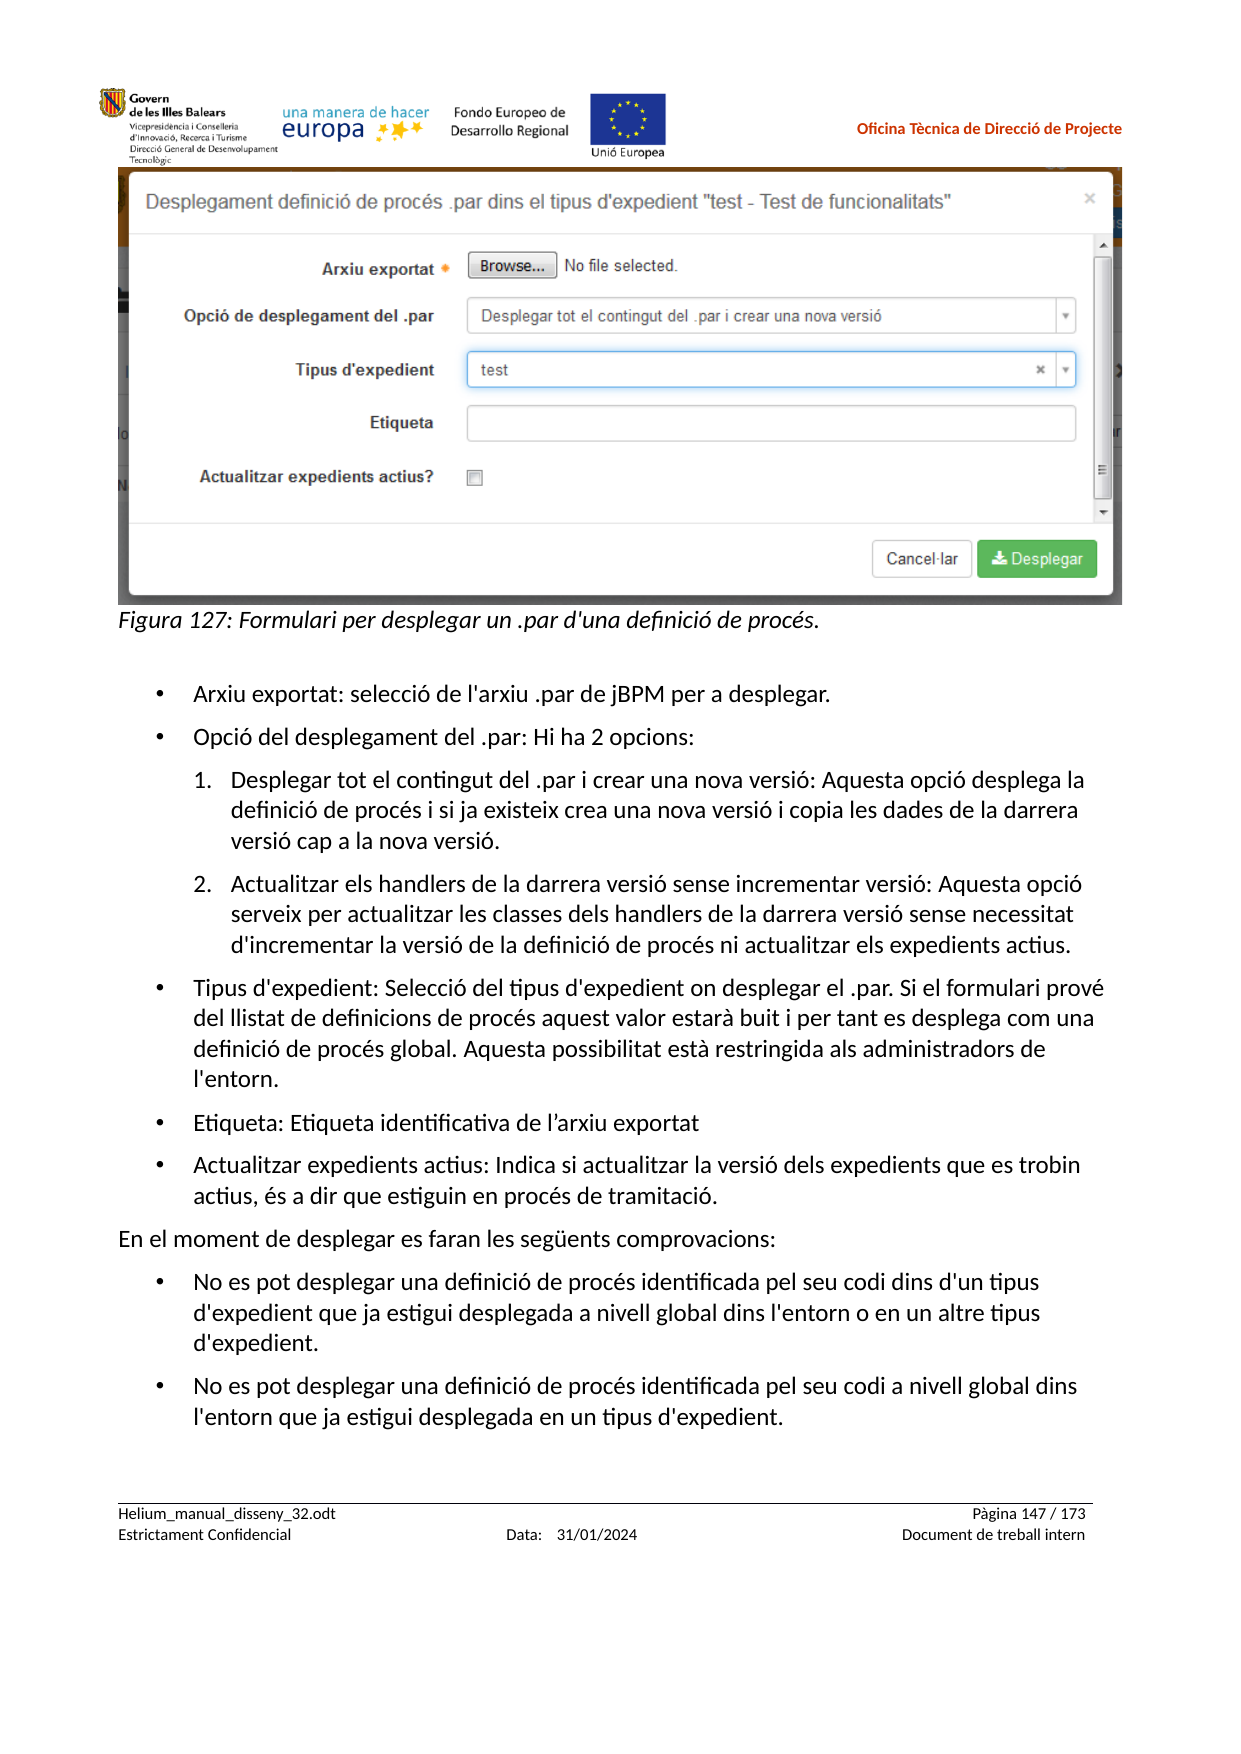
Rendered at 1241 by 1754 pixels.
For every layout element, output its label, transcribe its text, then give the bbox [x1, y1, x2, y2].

picture [99, 87, 668, 166]
list No es pot desplegar una definició de procés identificada pel seu codi dins d'un tipus d'expedient que ja estigui desplegada a nivell global dins l'entorn o en un altre tipus d'expedient. [156, 1266, 1122, 1358]
picture [118, 167, 1123, 605]
text Figura 127: Formulari per desplegar un .par d'una definició de procés. [118, 605, 1122, 635]
list Arxiu exportat: selecció de l'arxiu .par de jBPM per a desplegar. [156, 678, 1122, 708]
list No es pot desplegar una definició de procés identificada pel seu codi a nivell global dins l'entorn que ja estigui desplegada en un tipus d'expedient. [156, 1370, 1122, 1431]
list Actualitzar expedients actius: Indica si actualitzar la versió dels expedients que es trobin actius, és a dir que estiguin en procés de tramitació. [156, 1150, 1122, 1211]
text En el moment de desplegar es faran les següents comprovacions: [118, 1223, 1122, 1254]
list Actualitzar els handlers de la darrera versió sense incrementar versió: Aquesta opció serveix per actualitzar les classes dels handlers de la darrera versió sense necessitat d'incrementar la versió de la definició de procés ni actualitzar els expedients actius. [193, 868, 1122, 959]
list Desplegar tot el contingut del .par i crear una nova versió: Aquesta opció desplega la definició de procés i si ja existeix crea una nova versió i copia les dades de la darrera versió cap a la nova versió. [193, 764, 1122, 856]
list Opció del desplegament del .par: Hi ha 2 opcions: [156, 721, 1122, 751]
list Etiqueta: Etiqueta identificativa de l’arxiu exportat [156, 1107, 1122, 1137]
list Tipus d'expedient: Selecció del tipus d'expedient on desplegar el .par. Si el formulari prové del llistat de definicions de procés aquest valor estarà buit i per tant es desplega com una definició de procés global. Aquesta possibilitat està restringida als administradors de l'entorn. [156, 972, 1122, 1094]
